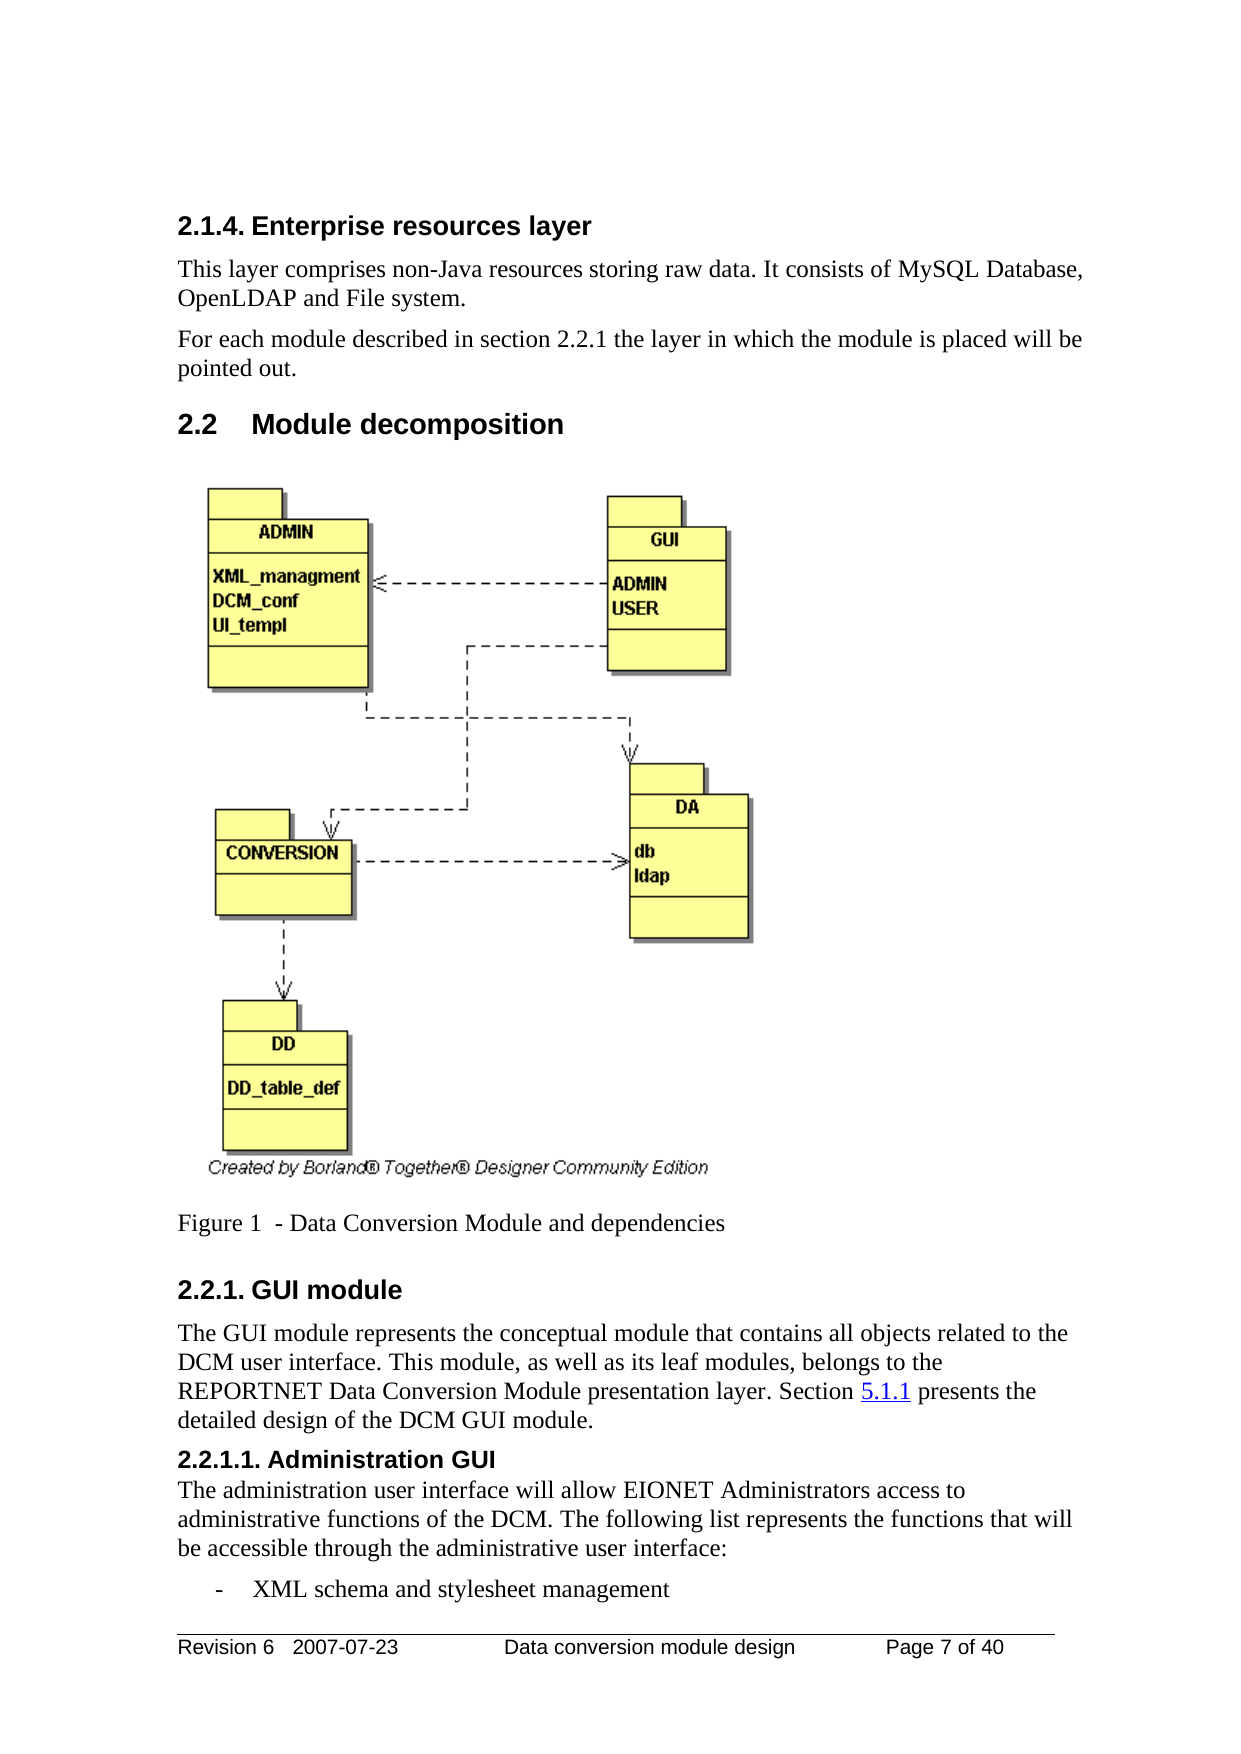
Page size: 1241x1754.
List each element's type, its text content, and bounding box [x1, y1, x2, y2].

text This layer comprises non-Java resources storing raw data. It consists of MySQL Database, OpenLDAP and File system. [177, 254, 1092, 312]
text Figure 1 - Data Conversion Module and dependencies [177, 1208, 1092, 1237]
text For each module described in section 2.2.1 the layer in which the module is placed will be pointed out. [177, 324, 1092, 382]
subtitle GUI module [177, 1274, 1092, 1305]
list XML schema and stylesheet management [215, 1573, 1092, 1602]
picture [193, 474, 764, 1188]
subtitle Module decomposition [177, 407, 1092, 440]
subtitle Enterprise resources layer [177, 210, 1092, 241]
text The administration user interface will allow EIONET Administrators access to administrative functions of the DCM. The following list represents the functions that will be accessible through the administrative user interface: [177, 1474, 1092, 1562]
text The GUI module represents the conceptual module that contains all objects related to the DCM user interface. This module, as well as its leaf modules, belongs to the REPORTNET Data Conversion Module presentation layer. Section 5.1.1 presents the detailed design of the DCM GUI module. [177, 1317, 1092, 1434]
subtitle Administration GUI [177, 1445, 1092, 1474]
